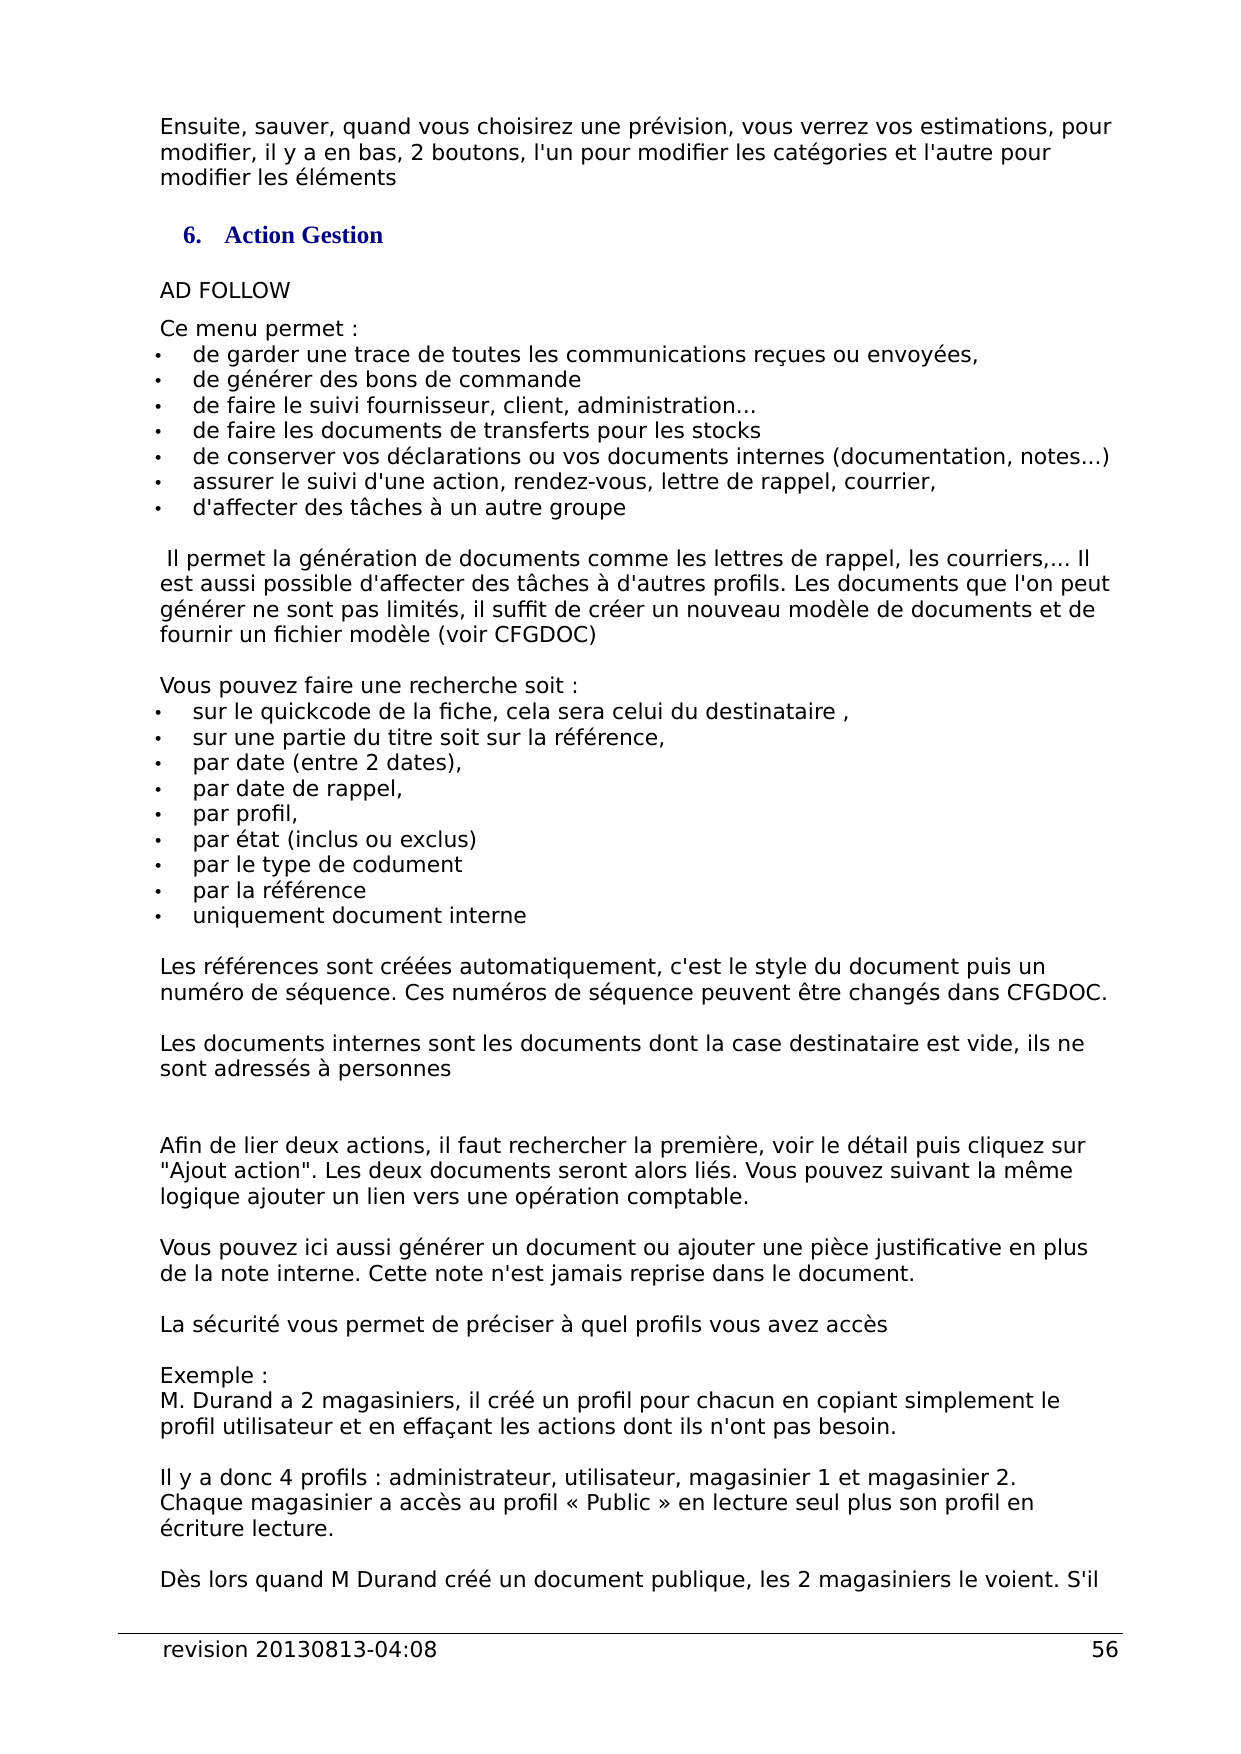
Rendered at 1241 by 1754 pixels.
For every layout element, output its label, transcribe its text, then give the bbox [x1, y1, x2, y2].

list uniquement document interne [155, 903, 1123, 929]
text Chaque magasinier a accès au profil « Public » en lecture seul plus son profil en écriture lecture. [159, 1490, 1123, 1541]
list de faire les documents de transferts pour les stocks [155, 418, 1123, 444]
text Vous pouvez ici aussi générer un document ou ajouter une pièce justificative en plus de la note interne. Cette note n'est jamais reprise dans le document. [159, 1235, 1123, 1286]
text La sécurité vous permet de préciser à quel profils vous avez accès [159, 1312, 1123, 1337]
list d'affecter des tâches à un autre groupe [155, 495, 1123, 521]
list de faire le suivi fournisseur, client, administration... [155, 393, 1123, 418]
text AD FOLLOW [159, 278, 1123, 304]
list sur le quickcode de la fiche, cela sera celui du destinataire , [155, 699, 1123, 725]
list par date (entre 2 dates), [155, 750, 1123, 776]
text Il y a donc 4 profils : administrateur, utilisateur, magasinier 1 et magasinier 2. [159, 1465, 1123, 1490]
text Il permet la génération de documents comme les lettres de rappel, les courriers,... Il est aussi possible d'affecter des tâches à d'autres profils. Les documents que l'on peut générer ne sont pas limités, il suffit de créer un nouveau modèle de documents et de fournir un fichier modèle (voir CFGDOC) [159, 546, 1123, 648]
text Ce menu permet : [159, 316, 1123, 342]
text Dès lors quand M Durand créé un document publique, les 2 magasiniers le voient. S'il [159, 1567, 1123, 1592]
subtitle Action Gestion [177, 220, 1123, 249]
list par le type de codument [155, 852, 1123, 878]
text M. Durand a 2 magasiniers, il créé un profil pour chacun en copiant simplement le profil utilisateur et en effaçant les actions dont ils n'ont pas besoin. [159, 1388, 1123, 1439]
list sur une partie du titre soit sur la référence, [155, 725, 1123, 750]
text Ensuite, sauver, quand vous choisirez une prévision, vous verrez vos estimations, pour modifier, il y a en bas, 2 boutons, l'un pour modifier les catégories et l'autre pour modifier les éléments [159, 114, 1123, 191]
list assurer le suivi d'une action, rendez-vous, lettre de rappel, courrier, [155, 469, 1123, 495]
text Les documents internes sont les documents dont la case destinataire est vide, ils ne sont adressés à personnes [159, 1031, 1123, 1082]
text Exemple : [159, 1363, 1123, 1388]
list par profil, [155, 801, 1123, 827]
list par état (inclus ou exclus) [155, 827, 1123, 852]
list de garder une trace de toutes les communications reçues ou envoyées, [155, 342, 1123, 367]
text Les références sont créées automatiquement, c'est le style du document puis un numéro de séquence. Ces numéros de séquence peuvent être changés dans CFGDOC. [159, 954, 1123, 1005]
list par la référence [155, 878, 1123, 903]
text Vous pouvez faire une recherche soit : [159, 674, 1123, 699]
list de conserver vos déclarations ou vos documents internes (documentation, notes...) [155, 444, 1123, 469]
list de générer des bons de commande [155, 367, 1123, 393]
text Afin de lier deux actions, il faut rechercher la première, voir le détail puis cliquez sur "Ajout action". Les deux documents seront alors liés. Vous pouvez suivant la même logique ajouter un lien vers une opération comptable. [159, 1133, 1123, 1209]
list par date de rappel, [155, 776, 1123, 801]
